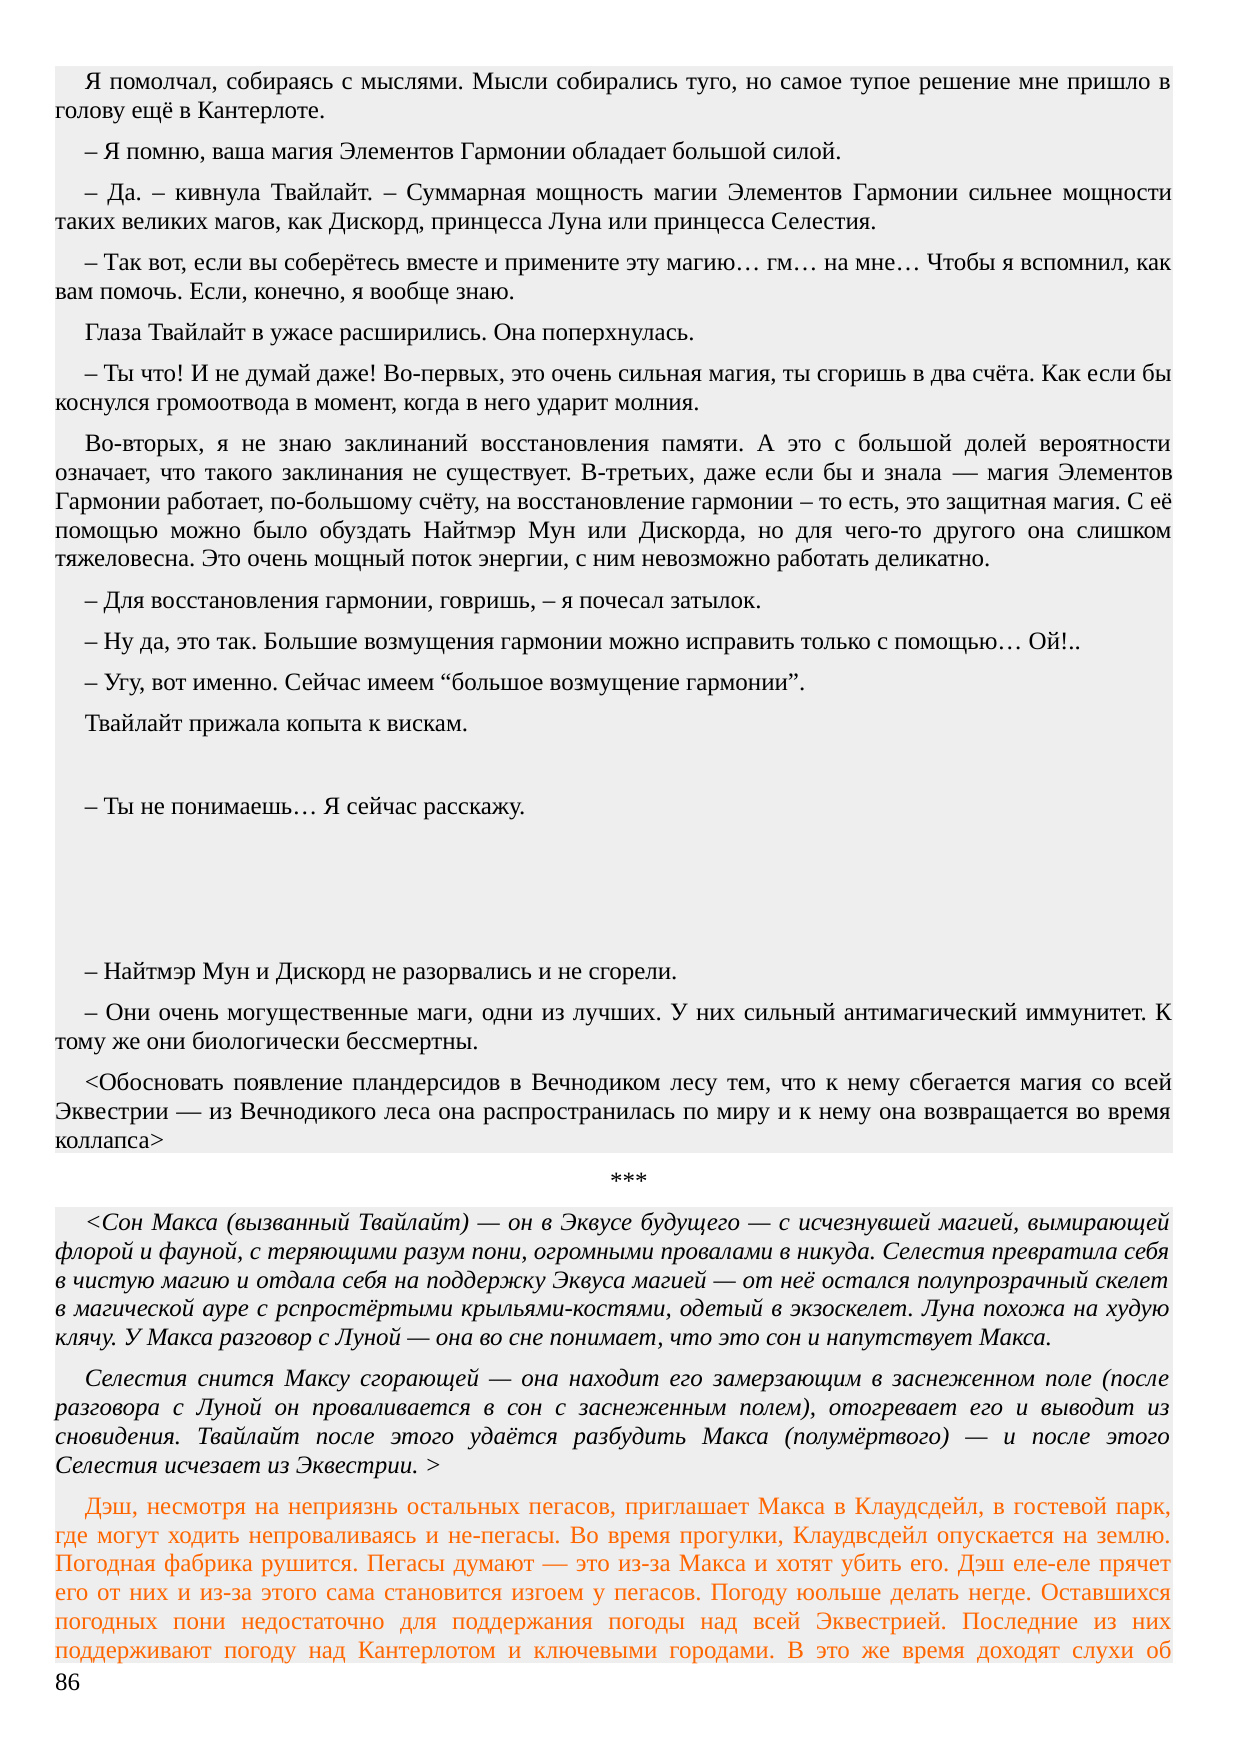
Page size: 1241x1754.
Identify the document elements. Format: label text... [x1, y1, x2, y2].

text – Так вот, если вы соберётесь вместе и примените эту магию… гм… на мне… Чтобы я вспомнил, как вам помочь. Если, конечно, я вообще знаю. [55, 247, 1173, 305]
text – Ты не понимаешь… Я сейчас расскажу. [55, 791, 1173, 820]
text Дэш, несмотря на неприязнь остальных пегасов, приглашает Макса в Клаудсдейл, в гостевой парк, где могут ходить непроваливаясь и не-пегасы. Во время прогулки, Клаудвсдейл опускается на землю. Погодная фабрика рушится. Пегасы думают — это из-за Макса и хотят убить его. Дэш еле-еле прячет его от них и из-за этого сама становится изгоем у пегасов. Погоду юольше делать негде. Оставшихся погодных пони недостаточно для поддержания погоды над всей Эквестрией. Последние из них поддерживают погоду над Кантерлотом и ключевыми городами. В это же время доходят слухи об [55, 1491, 1173, 1663]
text – Для восстановления гармонии, говришь, – я почесал затылок. [55, 585, 1173, 613]
text – Да. – кивнула Твайлайт. – Суммарная мощность магии Элементов Гармонии сильнее мощности таких великих магов, как Дискорд, принцесса Луна или принцесса Селестия. [55, 177, 1173, 235]
text Во-вторых, я не знаю заклинаний восстановления памяти. А это с большой долей вероятности означает, что такого заклинания не существует. В-третьих, даже если бы и знала — магия Элементов Гармонии работает, по-большому счёту, на восстановление гармонии – то есть, это защитная магия. С её помощью можно было обуздать Найтмэр Мун или Дискорда, но для чего-то другого она слишком тяжеловесна. Это очень мощный поток энергии, с ним невозможно работать деликатно. [55, 428, 1173, 572]
text <Сон Макса (вызванный Твайлайт) — он в Эквусе будущего — с исчезнувшей магией, вымирающей флорой и фауной, с теряющими разум пони, огромными провалами в никуда. Селестия превратила себя в чистую магию и отдала себя на поддержку Эквуса магией — от неё остался полупрозрачный скелет в магической ауре с рспростёртыми крыльями-костями, одетый в экзоскелет. Луна похожа на худую клячу. У Макса разговор с Луной — она во сне понимает, что это сон и напутствует Макса. [55, 1207, 1173, 1351]
text – Ну да, это так. Большие возмущения гармонии можно исправить только с помощью… Ой!.. [55, 626, 1173, 655]
text Я помолчал, собираясь с мыслями. Мысли собирались туго, но самое тупое решение мне пришло в голову ещё в Кантерлоте. [55, 66, 1173, 123]
text – Я помню, ваша магия Элементов Гармонии обладает большой силой. [55, 136, 1173, 165]
text – Найтмэр Мун и Дискорд не разорвались и не сгорели. [55, 956, 1173, 985]
text Селестия снится Максу сгорающей — она находит его замерзающим в заснеженном поле (после разговора с Луной он проваливается в сон с заснеженным полем), отогревает его и выводит из сновидения. Твайлайт после этого удаётся разбудить Макса (полумёртвого) — и после этого Селестия исчезает из Эквестрии. > [55, 1363, 1173, 1478]
text – Угу, вот именно. Сейчас имеем “большое возмущение гармонии”. [55, 667, 1173, 696]
text – Ты что! И не думай даже! Во-первых, это очень сильная магия, ты сгоришь в два счёта. Как если бы коснулся громоотвода в момент, когда в него ударит молния. [55, 358, 1173, 416]
text – Они очень могущественные маги, одни из лучших. У них сильный антимагический иммунитет. К тому же они биологически бессмертны. [55, 997, 1173, 1055]
text <Обосновать появление пландерсидов в Вечнодиком лесу тем, что к нему сбегается магия со всей Эквестрии — из Вечнодикого леса она распространилась по миру и к нему она возвращается во время коллапса> [55, 1067, 1173, 1153]
text *** [55, 1166, 1173, 1195]
text Глаза Твайлайт в ужасе расширились. Она поперхнулась. [55, 317, 1173, 346]
text Твайлайт прижала копыта к вискам. [55, 708, 1173, 737]
